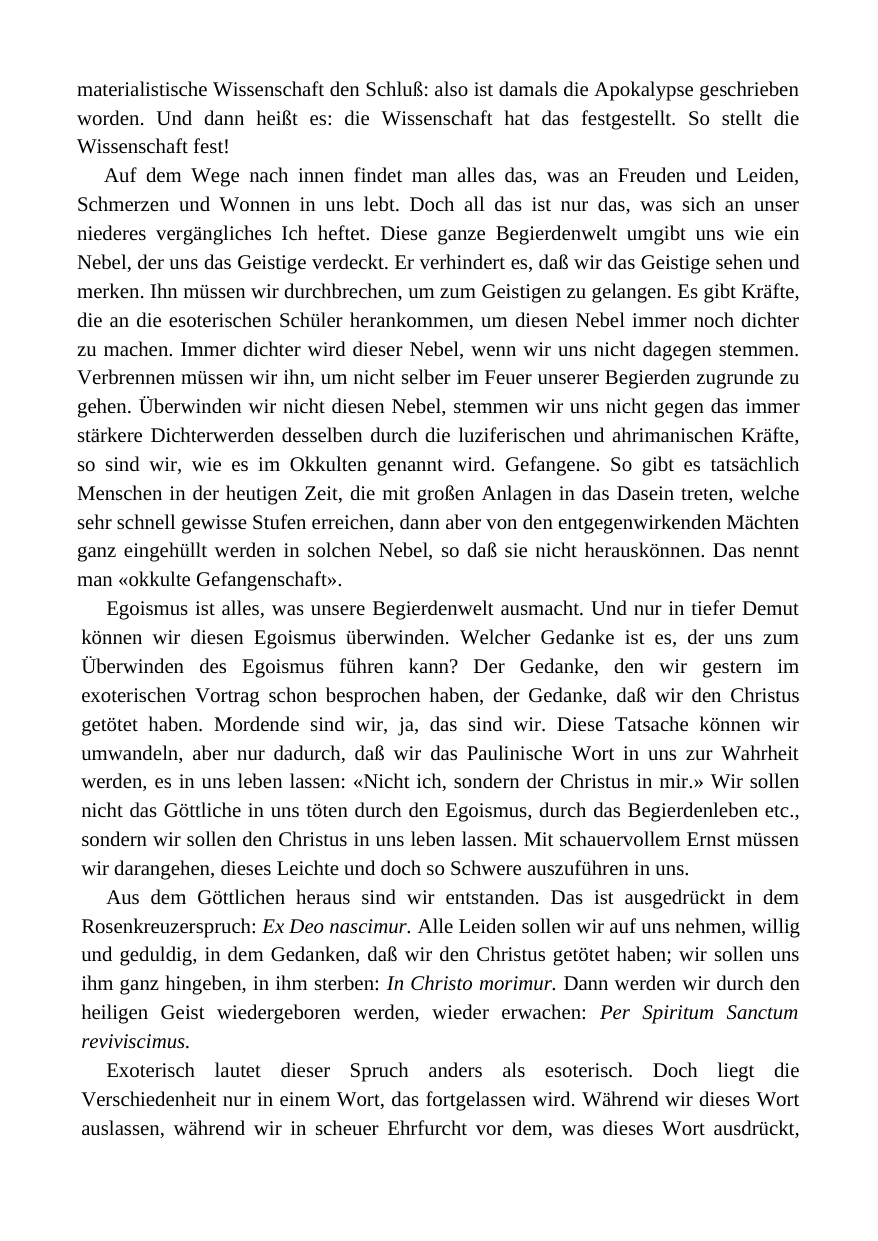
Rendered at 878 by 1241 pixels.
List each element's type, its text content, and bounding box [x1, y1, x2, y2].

text materialistische Wissenschaft den Schluß: also ist damals die Apokalypse geschrieben worden. Und dann heißt es: die Wissenschaft hat das festgestellt. So stellt die Wissenschaft fest! [77, 77, 800, 158]
text Egoismus ist alles, was unsere Begierdenwelt ausmacht. Und nur in tiefer Demut können wir diesen Egoismus überwinden. Welcher Gedanke ist es, der uns zum Überwinden des Egoismus führen kann? Der Gedanke, den wir gestern im exoterischen Vortrag schon besprochen haben, der Gedanke, daß wir den Christus getötet haben. Mordende sind wir, ja, das sind wir. Diese Tatsache können wir umwandeln, aber nur dadurch, daß wir das Paulinische Wort in uns zur Wahrheit werden, es in uns leben lassen: «Nicht ich, sondern der Christus in mir.» Wir sollen nicht das Göttliche in uns töten durch den Egoismus, durch das Begierdenleben etc., sondern wir sollen den Christus in uns leben lassen. Mit schauervollem Ernst müssen wir darangehen, dieses Leichte und doch so Schwere auszuführen in uns. [81, 596, 800, 880]
text Auf dem Wege nach innen findet man alles das, was an Freuden und Leiden, Schmerzen und Wonnen in uns lebt. Doch all das ist nur das, was sich an unser niederes vergängliches Ich heftet. Diese ganze Begierdenwelt umgibt uns wie ein Nebel, der uns das Geistige verdeckt. Er verhindert es, daß wir das Geistige sehen und merken. Ihn müssen wir durchbrechen, um zum Geistigen zu gelangen. Es gibt Kräfte, die an die esoterischen Schüler herankommen, um diesen Nebel immer noch dichter zu machen. Immer dichter wird dieser Nebel, wenn wir uns nicht dagegen stemmen. Verbrennen müssen wir ihn, um nicht selber im Feuer unserer Begierden zugrunde zu gehen. Überwinden wir nicht diesen Nebel, stemmen wir uns nicht gegen das immer stärkere Dichterwerden desselben durch die luziferischen und ahrimanischen Kräfte, so sind wir, wie es im Okkulten genannt wird. Gefangene. So gibt es tatsächlich Menschen in der heutigen Zeit, die mit großen Anlagen in das Dasein treten, welche sehr schnell gewisse Stufen erreichen, dann aber von den entgegenwirkenden Mächten ganz eingehüllt werden in solchen Nebel, so daß sie nicht herauskönnen. Das nennt man «okkulte Gefangenschaft». [77, 163, 800, 591]
text Exoterisch lautet dieser Spruch anders als esoterisch. Doch liegt die Verschiedenheit nur in einem Wort, das fortgelassen wird. Während wir dieses Wort auslassen, während wir in scheuer Ehrfurcht vor dem, was dieses Wort ausdrückt, [81, 1058, 800, 1139]
text Aus dem Göttlichen heraus sind wir entstanden. Das ist ausgedrückt in dem Rosenkreuzerspruch: Ex Deo nascimur. Alle Leiden sollen wir auf uns nehmen, willig und geduldig, in dem Gedanken, daß wir den Christus getötet haben; wir sollen uns ihm ganz hingeben, in ihm sterben: In Christo morimur. Dann werden wir durch den heiligen Geist wiedergeboren werden, wieder erwachen: Per Spiritum Sanctum reviviscimus. [81, 885, 800, 1053]
